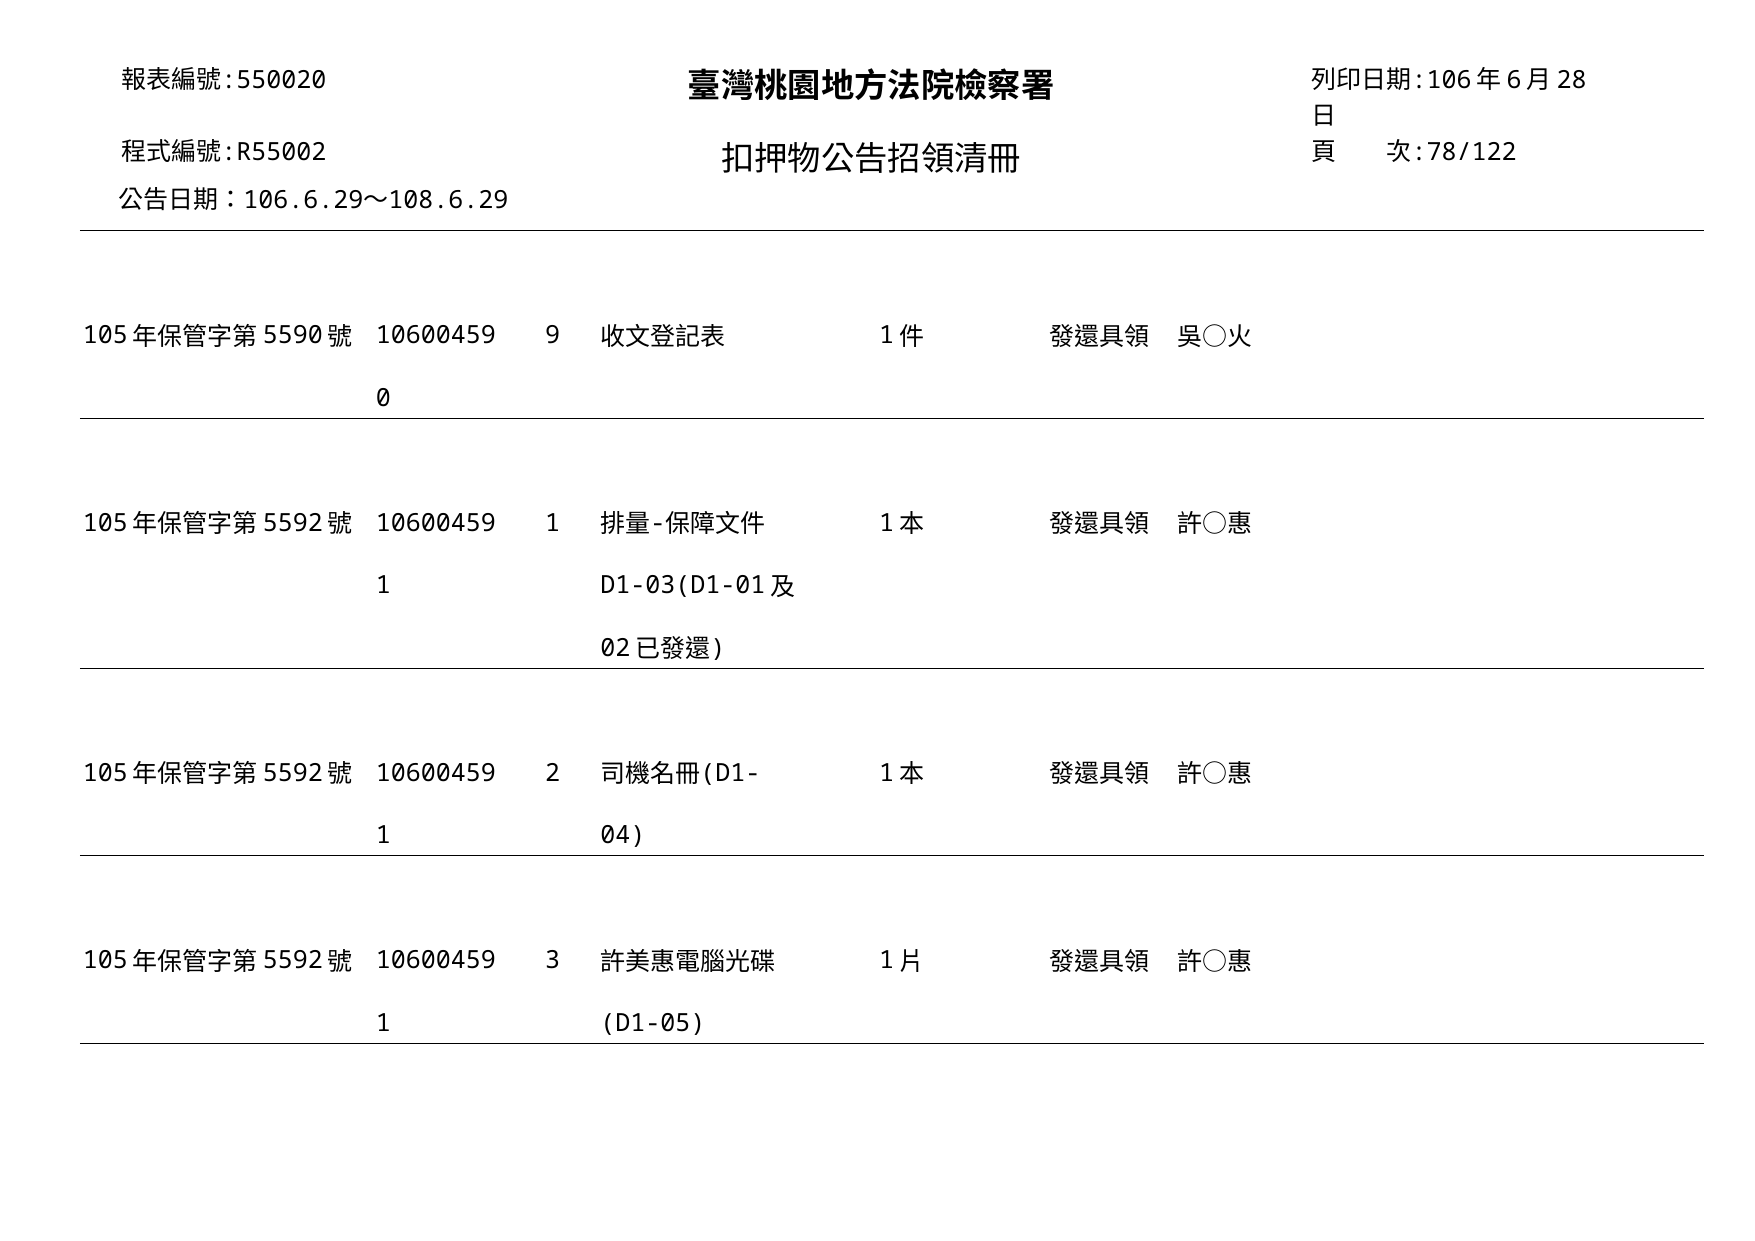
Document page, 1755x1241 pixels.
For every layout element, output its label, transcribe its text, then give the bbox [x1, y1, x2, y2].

table_cell 許美惠電腦光碟(D1-05) [597, 856, 807, 1042]
table_cell [1317, 231, 1575, 417]
table_cell 發還具領 [1046, 856, 1175, 1042]
table_cell 1本 [808, 419, 927, 667]
table_cell 1片 [808, 856, 927, 1042]
table_cell 許○惠 [1175, 856, 1317, 1042]
table_cell 許○惠 [1175, 669, 1317, 855]
table_cell [1317, 419, 1575, 667]
table_cell 1本 [808, 669, 927, 855]
table_cell 發還具領 [1046, 419, 1175, 667]
table_cell [1317, 669, 1575, 855]
table_cell 105年保管字第5590號 [80, 231, 373, 417]
table_cell [1575, 231, 1704, 417]
table_cell 吳○火 [1175, 231, 1317, 417]
table_cell 發還具領 [1046, 669, 1175, 855]
table_cell 106004590 [373, 231, 507, 417]
table_cell 發還具領 [1046, 231, 1175, 417]
table_cell [927, 231, 1046, 417]
table_cell 司機名冊(D1-04) [597, 669, 807, 855]
table_cell 排量-保障文件D1-03(D1-01及02已發還) [597, 419, 807, 667]
table_cell 106004591 [373, 856, 507, 1042]
table_cell 3 [507, 856, 597, 1042]
table_cell 9 [507, 231, 597, 417]
table_cell [1575, 856, 1704, 1042]
table_cell 2 [507, 669, 597, 855]
table_cell 105年保管字第5592號 [80, 669, 373, 855]
table_cell 105年保管字第5592號 [80, 419, 373, 667]
table_cell 106004591 [373, 669, 507, 855]
table_cell [1575, 419, 1704, 667]
table_cell [1575, 669, 1704, 855]
table_cell [1317, 856, 1575, 1042]
table_cell [927, 669, 1046, 855]
table_cell 106004591 [373, 419, 507, 667]
table_cell 1 [507, 419, 597, 667]
table_cell 收文登記表 [597, 231, 807, 417]
table_cell [927, 856, 1046, 1042]
table_cell 105年保管字第5592號 [80, 856, 373, 1042]
table_cell 1件 [808, 231, 927, 417]
table_cell 許○惠 [1175, 419, 1317, 667]
table_cell [927, 419, 1046, 667]
